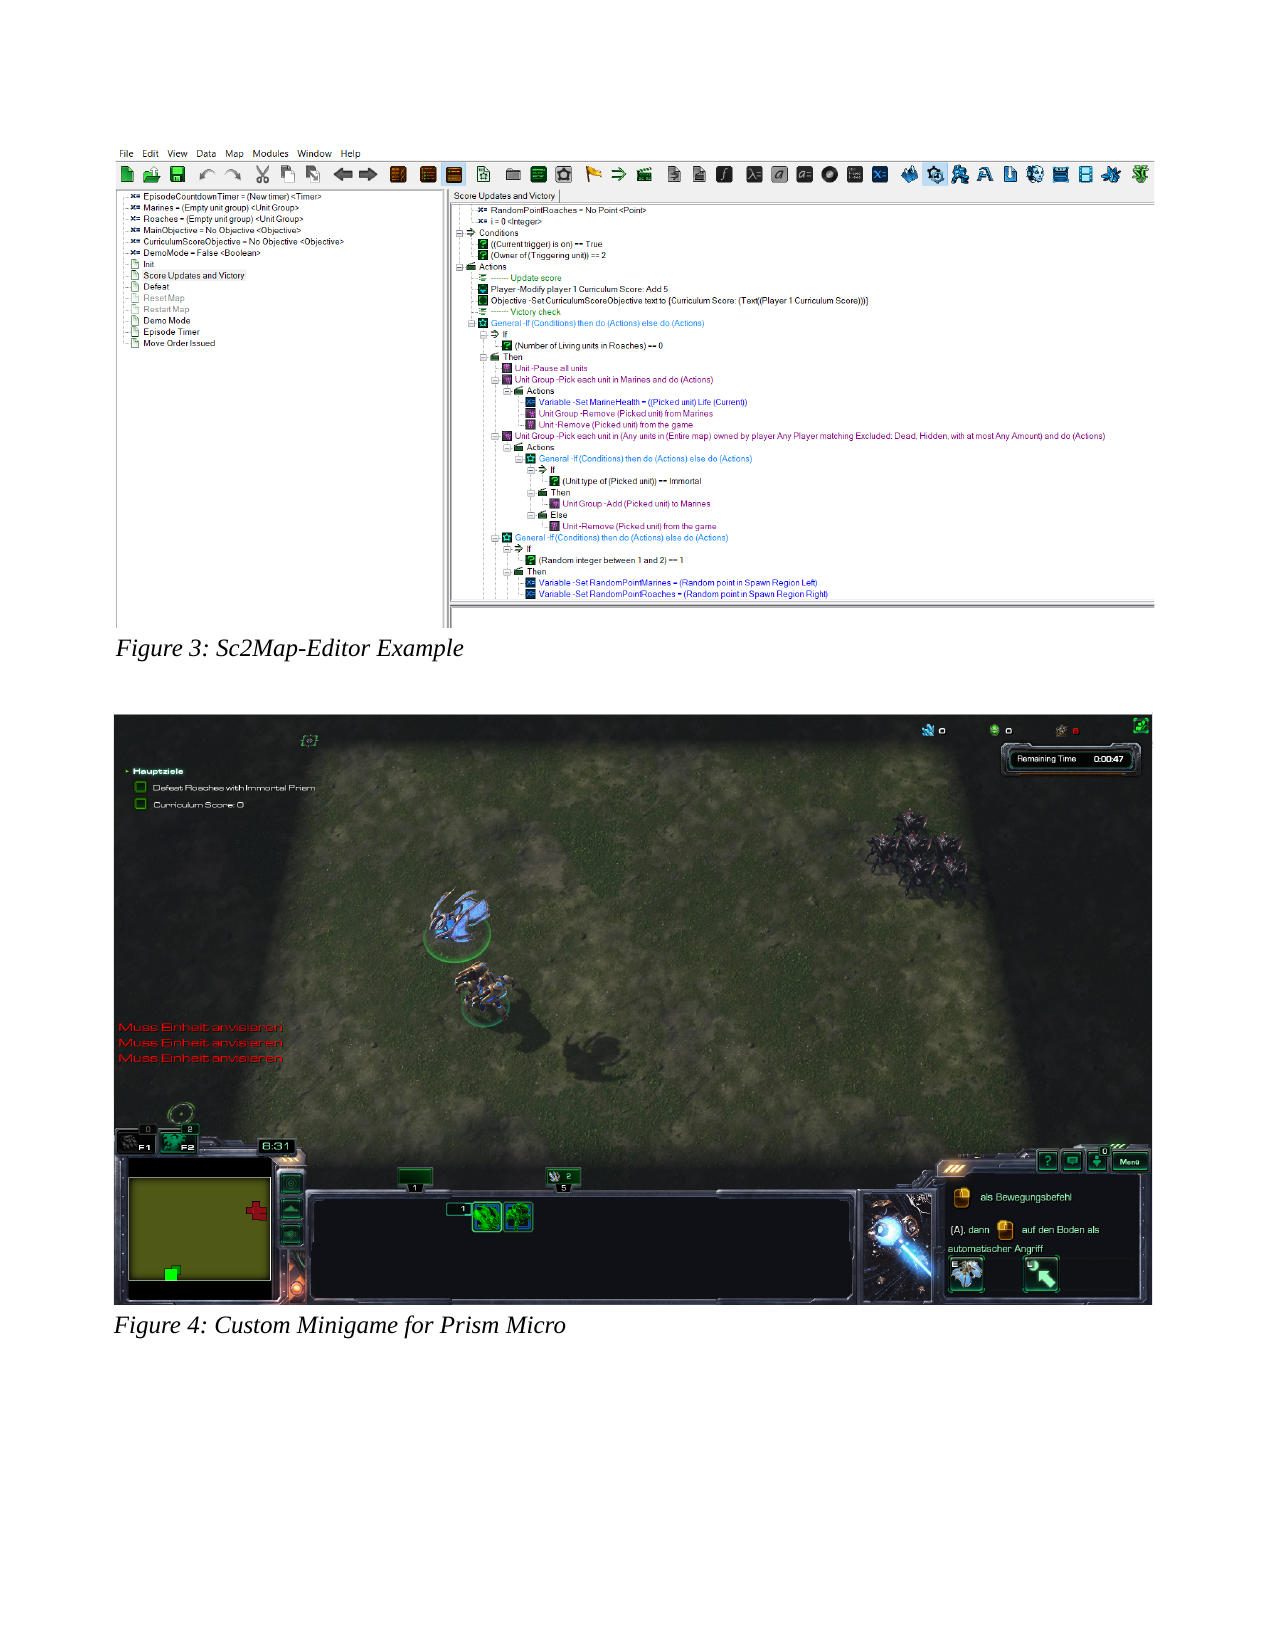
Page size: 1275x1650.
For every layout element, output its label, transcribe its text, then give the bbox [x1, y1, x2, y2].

picture [113, 712, 1153, 1305]
picture [115, 147, 1155, 628]
text Figure 3: Sc2Map-Editor Example [116, 628, 1154, 662]
text Figure 4: Custom Minigame for Prism Micro [114, 1305, 1156, 1338]
